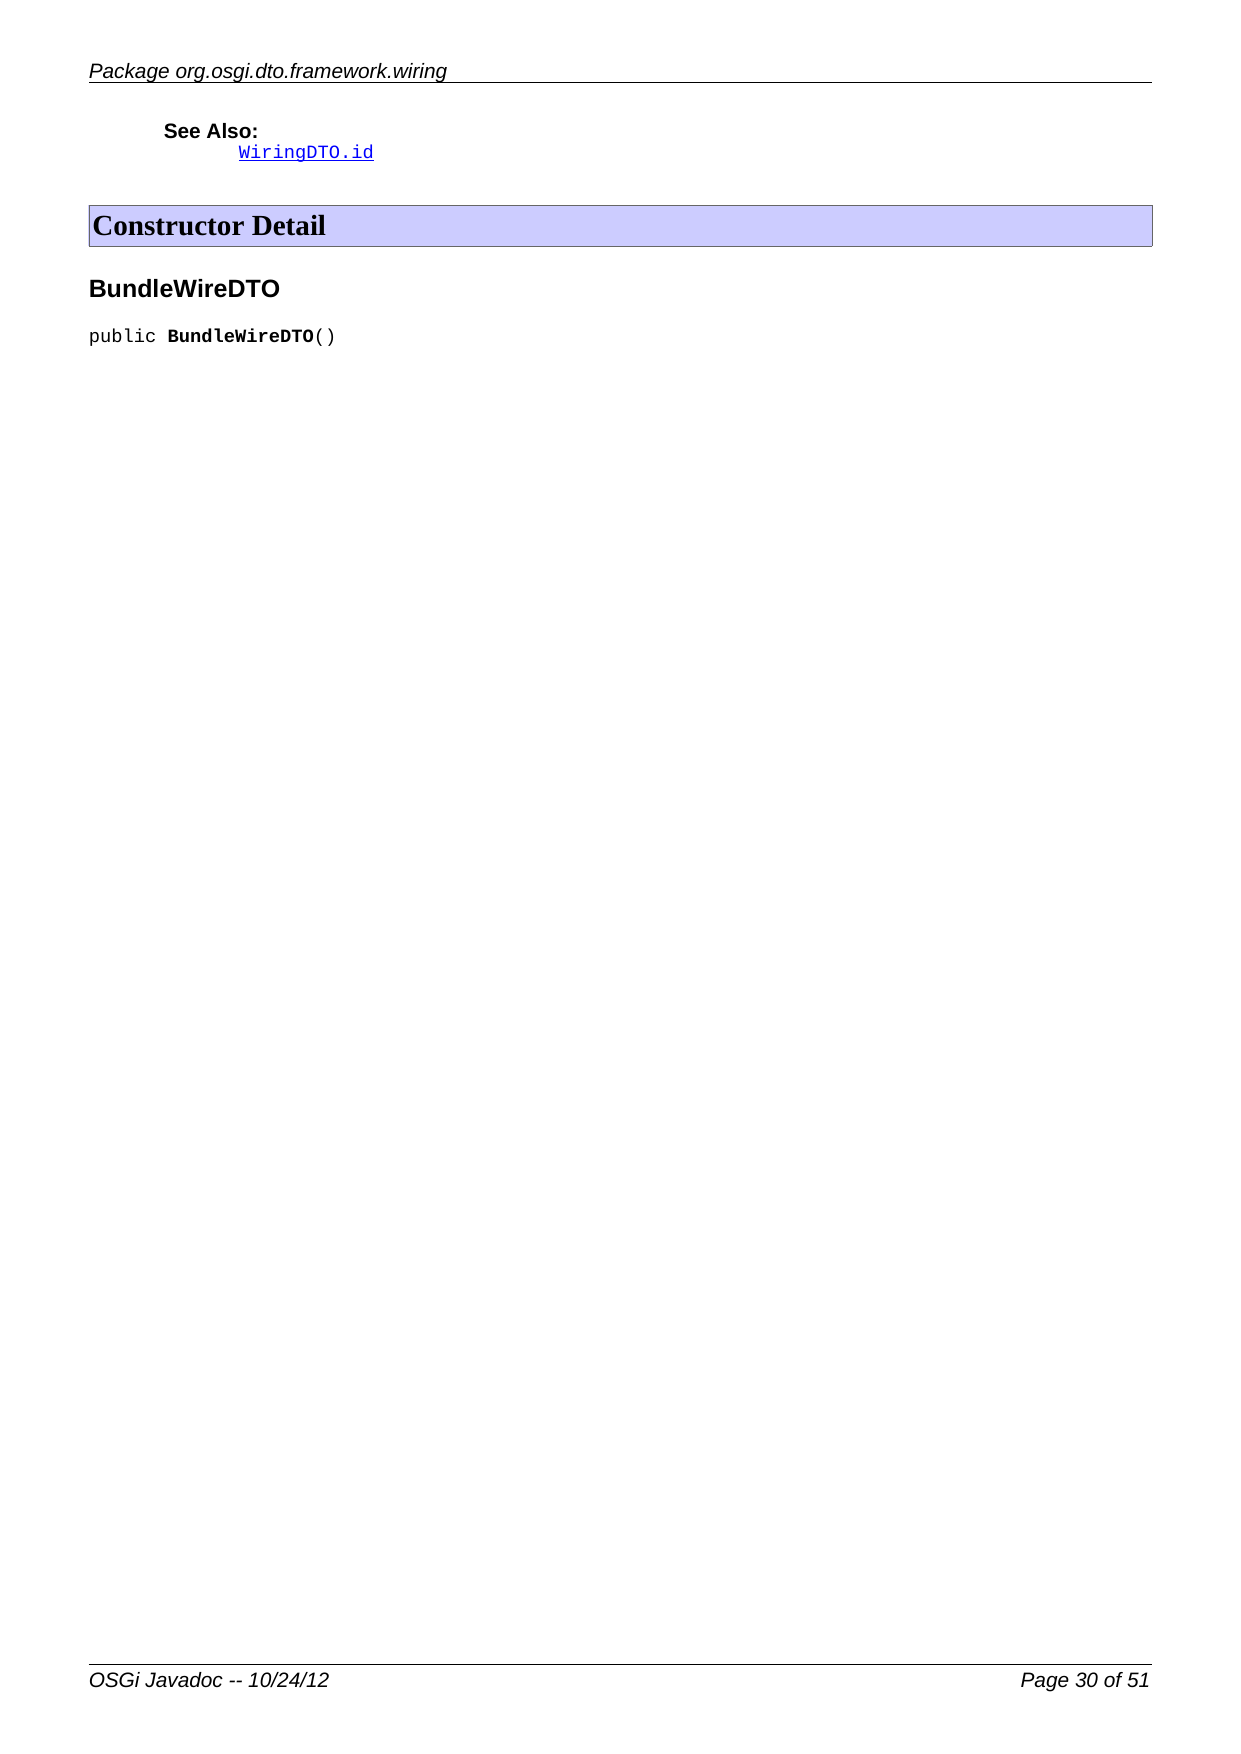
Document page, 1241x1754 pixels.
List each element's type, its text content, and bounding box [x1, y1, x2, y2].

subtitle BundleWireDTO [88, 274, 1152, 303]
text See Also: [163, 118, 1152, 142]
subtitle Constructor Detail [90, 206, 1152, 246]
text WiringDTO.id [238, 142, 1152, 164]
text public BundleWireDTO() [88, 327, 1152, 348]
